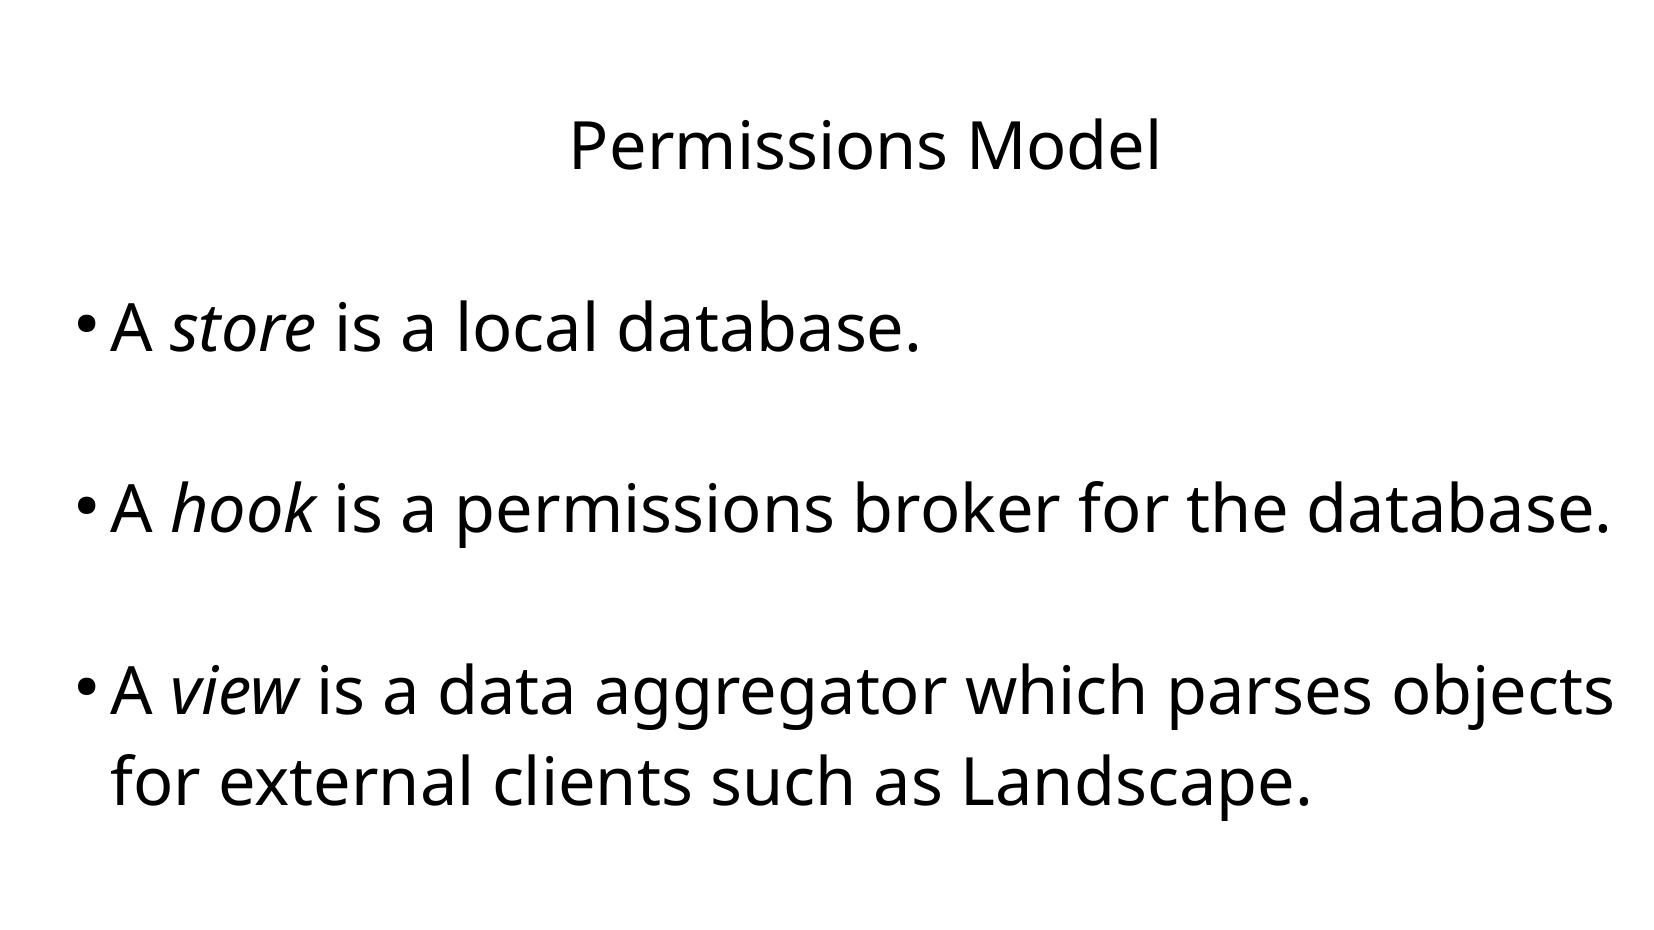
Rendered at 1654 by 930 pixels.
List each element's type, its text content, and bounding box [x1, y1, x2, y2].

text_box Permissions Model A store is a local database. A hook is a permissions broker for the database. A view is a data aggregator which parses objects for external clients such as Landscape. [60, 0, 1638, 930]
